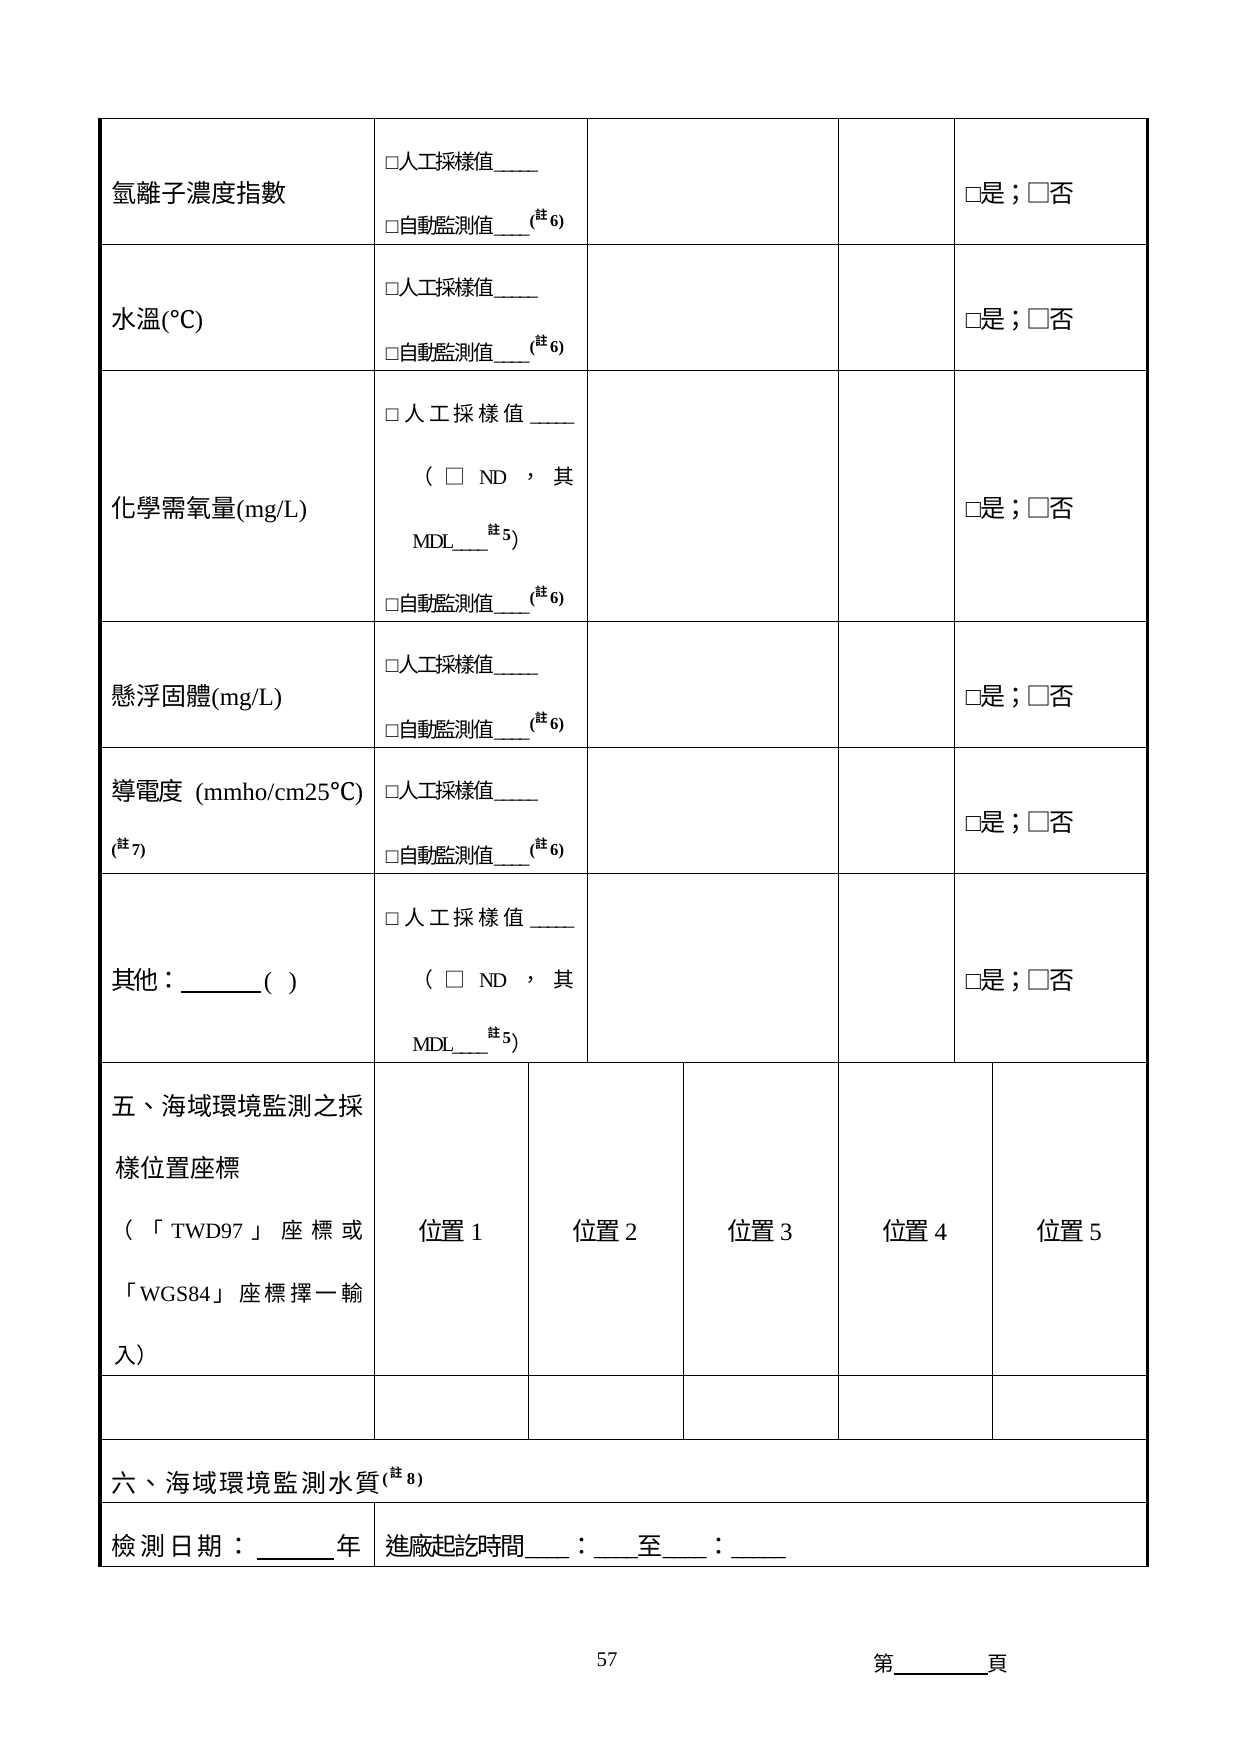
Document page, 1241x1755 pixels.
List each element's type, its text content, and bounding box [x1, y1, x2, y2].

table_cell [588, 622, 838, 747]
table_cell [588, 371, 838, 621]
table_cell 位置4 [839, 1063, 992, 1375]
table_cell □是；□否 [955, 119, 1146, 244]
table_cell 位置2 [529, 1063, 683, 1375]
table_cell □人工採樣值_____（□ND，其MDL____註5） □自動監測值____(註6) [375, 371, 587, 621]
table_cell 位置1 [375, 1063, 528, 1375]
table_cell [588, 245, 838, 370]
table_cell [839, 1376, 992, 1439]
table_cell □人工採樣值_____ □自動監測值____(註6) [375, 245, 587, 370]
table_cell 五、海域環境監測之採樣位置座標 （「TWD97」座標或「WGS84」座標擇一輸入） [102, 1063, 374, 1375]
table_cell 進廠起訖時間____：____至____：_____ [375, 1503, 1146, 1566]
table_cell [993, 1376, 1146, 1439]
table_cell □人工採樣值_____（□ND，其MDL____註5） [375, 874, 587, 1062]
table_cell 檢測日期： 年 [102, 1503, 374, 1566]
table_cell 其他： ( ) [102, 874, 374, 1062]
table_cell □是；□否 [955, 622, 1146, 747]
table_cell [529, 1376, 683, 1439]
table_cell 懸浮固體(mg/L) [102, 622, 374, 747]
table_cell 氫離子濃度指數 [102, 119, 374, 244]
table_cell [684, 1376, 838, 1439]
table_cell 位置3 [684, 1063, 838, 1375]
table_cell □是；□否 [955, 245, 1146, 370]
table_cell [588, 874, 838, 1062]
table_cell 水溫(℃) [102, 245, 374, 370]
table_cell [839, 371, 954, 621]
table_cell □人工採樣值_____ □自動監測值____(註6) [375, 119, 587, 244]
table_cell □是；□否 [955, 748, 1146, 873]
table_cell [839, 874, 954, 1062]
table_cell [588, 748, 838, 873]
table_cell □是；□否 [955, 371, 1146, 621]
table_cell [839, 119, 954, 244]
table_cell [375, 1376, 528, 1439]
table_cell 化學需氧量(mg/L) [102, 371, 374, 621]
table_cell [102, 1376, 374, 1439]
table_cell 六、海域環境監測水質(註8) [102, 1440, 1146, 1502]
table_cell [839, 245, 954, 370]
table_cell [839, 622, 954, 747]
table_cell [588, 119, 838, 244]
table_cell □是；□否 [955, 874, 1146, 1062]
table_cell □人工採樣值_____ □自動監測值____(註6) [375, 748, 587, 873]
table_cell 位置5 [993, 1063, 1146, 1375]
table_cell [839, 748, 954, 873]
table_cell □人工採樣值_____ □自動監測值____(註6) [375, 622, 587, 747]
table_cell 導電度 (mmho/cm25℃) (註7) [102, 748, 374, 873]
